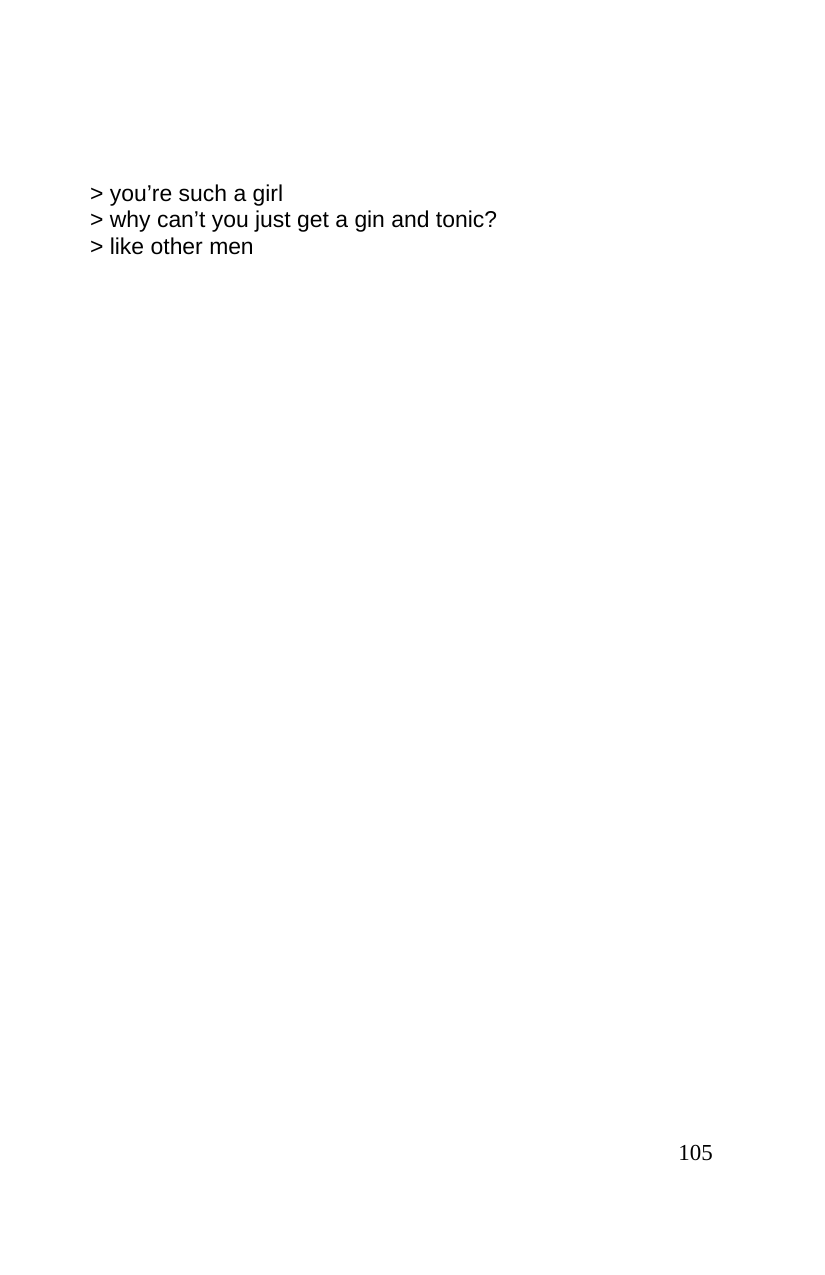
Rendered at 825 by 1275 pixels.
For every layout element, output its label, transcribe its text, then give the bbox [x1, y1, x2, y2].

text > like other men [90, 233, 712, 259]
text > why can’t you just get a gin and tonic? [90, 206, 712, 233]
text > you’re such a girl [90, 180, 712, 206]
